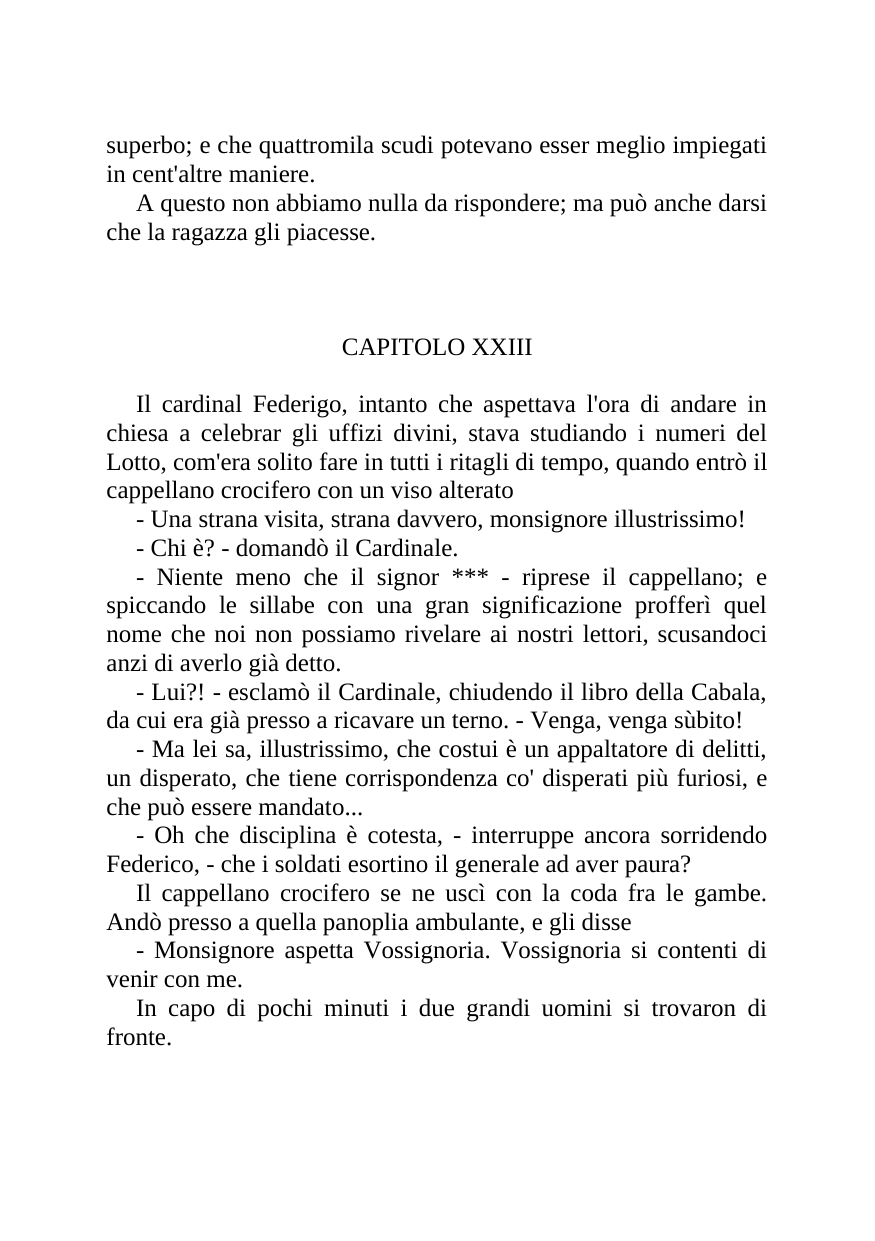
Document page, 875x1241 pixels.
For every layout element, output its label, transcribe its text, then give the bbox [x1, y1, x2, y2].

text - Chi è? - domandò il Cardinale. [106, 533, 768, 562]
text superbo; e che quattromila scudi potevano esser meglio impiegati in cent'altre maniere. [106, 130, 768, 188]
text - Niente meno che il signor *** - riprese il cappellano; e spiccando le sillabe con una gran significazione profferì quel nome che noi non possiamo rivelare ai nostri lettori, scusandoci anzi di averlo già detto. [106, 562, 768, 677]
text - Una strana visita, strana davvero, monsignore illustrissimo! [106, 504, 768, 533]
text - Lui?! - esclamò il Cardinale, chiudendo il libro della Cabala, da cui era già presso a ricavare un terno. - Venga, venga sùbito! [106, 677, 768, 734]
text - Monsignore aspetta Vossignoria. Vossignoria si contenti di venir con me. [106, 935, 768, 993]
text Il cardinal Federigo, intanto che aspettava l'ora di andare in chiesa a celebrar gli uffizi divini, stava studiando i numeri del Lotto, com'era solito fare in tutti i ritagli di tempo, quando entrò il cappellano crocifero con un viso alterato [106, 389, 768, 504]
text Il cappellano crocifero se ne uscì con la coda fra le gambe. Andò presso a quella panoplia ambulante, e gli disse [106, 878, 768, 935]
text A questo non abbiamo nulla da rispondere; ma può anche darsi che la ragazza gli piacesse. [106, 188, 768, 245]
text CAPITOLO XXIII [106, 332, 768, 360]
text - Ma lei sa, illustrissimo, che costui è un appaltatore di delitti, un disperato, che tiene corrispondenza co' disperati più furiosi, e che può essere mandato... [106, 734, 768, 820]
text In capo di pochi minuti i due grandi uomini si trovaron di fronte. [106, 993, 768, 1050]
text - Oh che disciplina è cotesta, - interruppe ancora sorridendo Federico, - che i soldati esortino il generale ad aver paura? [106, 820, 768, 878]
